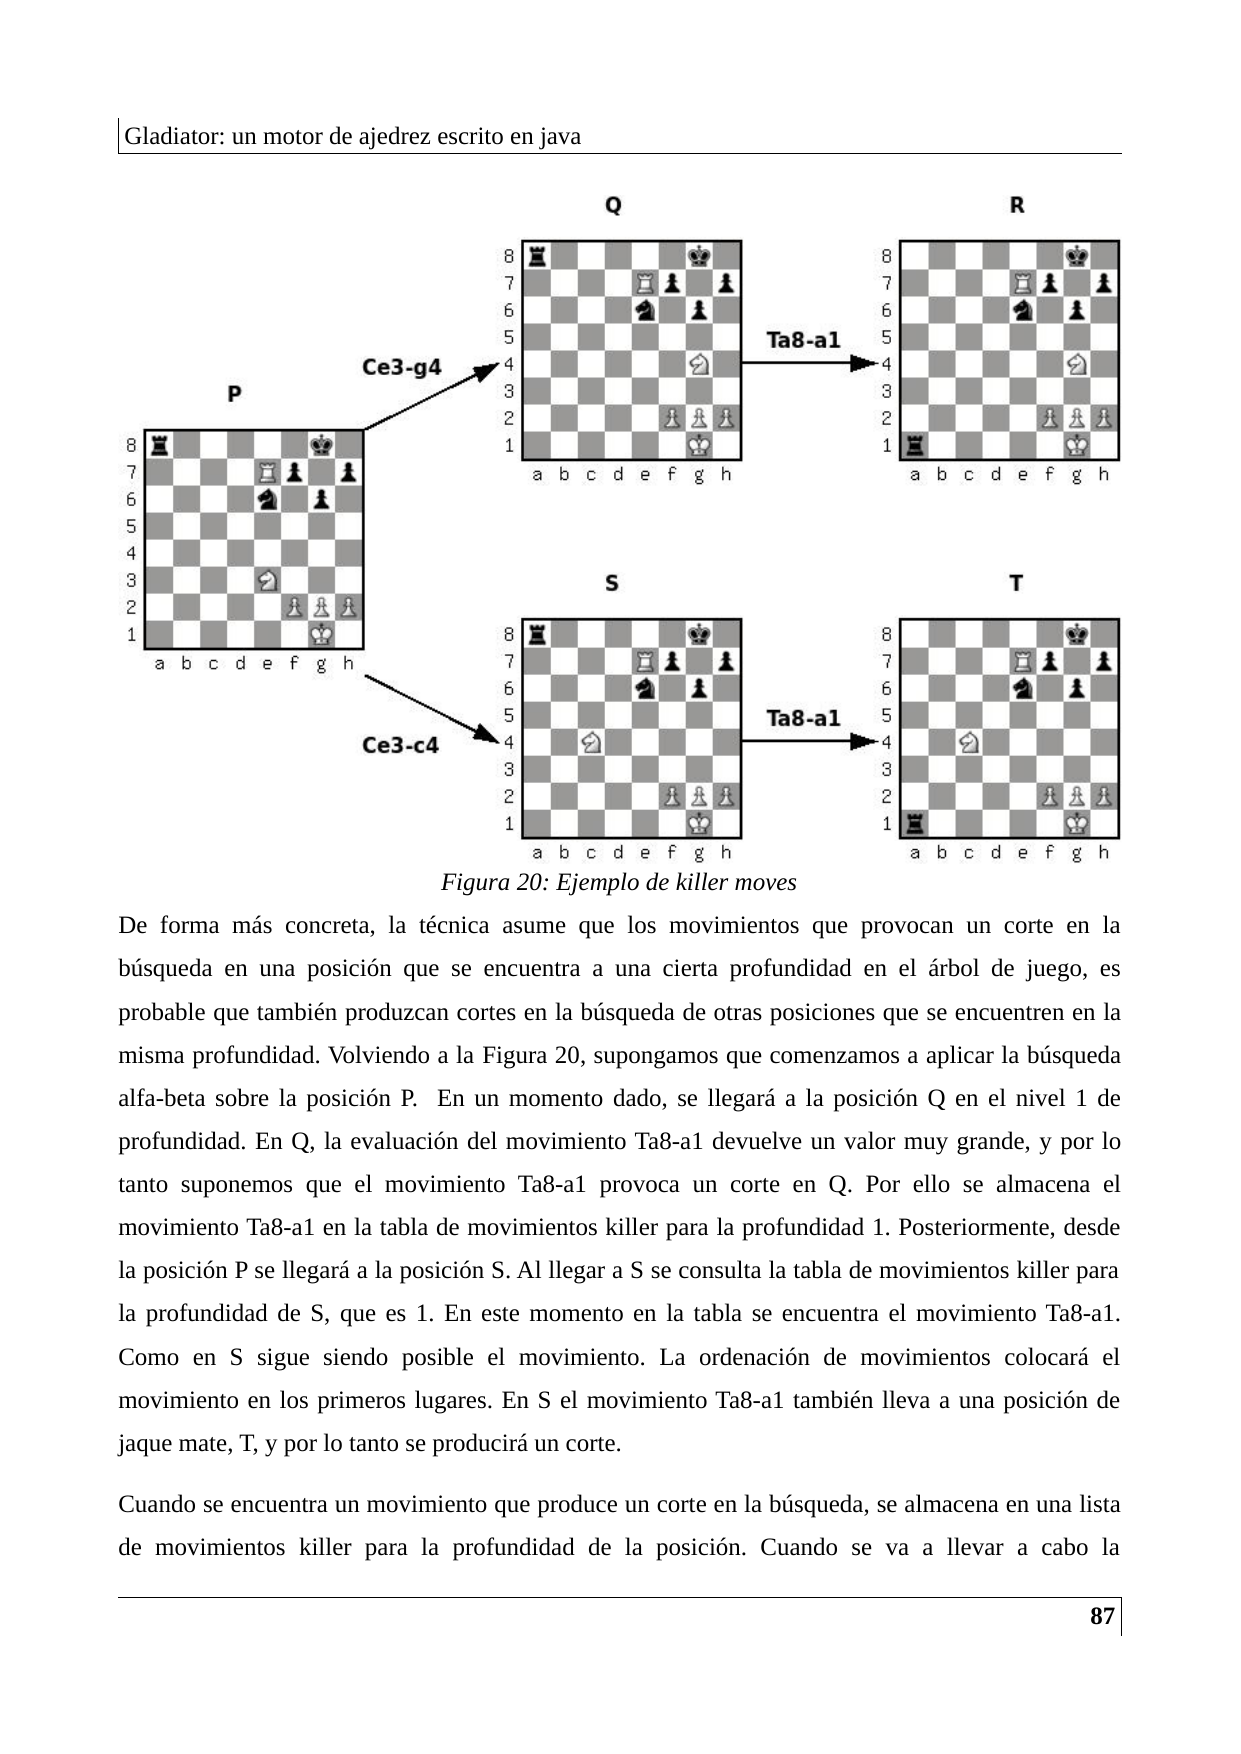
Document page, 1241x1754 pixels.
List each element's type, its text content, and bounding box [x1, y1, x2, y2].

text Cuando se encuentra un movimiento que produce un corte en la búsqueda, se almacena en una lista de movimientos killer para la profundidad de la posición. Cuando se va a llevar a cabo la [118, 1489, 1122, 1561]
text De forma más concreta, la técnica asume que los movimientos que provocan un corte en la búsqueda en una posición que se encuentra a una cierta profundidad en el árbol de juego, es probable que también produzcan cortes en la búsqueda de otras posiciones que se encuentren en la misma profundidad. Volviendo a la Figura 20, supongamos que comenzamos a aplicar la búsqueda alfa-beta sobre la posición P. En un momento dado, se llegará a la posición Q en el nivel 1 de profundidad. En Q, la evaluación del movimiento Ta8-a1 devuelve un valor muy grande, y por lo tanto suponemos que el movimiento Ta8-a1 provoca un corte en Q. Por ello se almacena el movimiento Ta8-a1 en la tabla de movimientos killer para la profundidad 1. Posteriormente, desde la posición P se llegará a la posición S. Al llegar a S se consulta la tabla de movimientos killer para la profundidad de S, que es 1. En este momento en la tabla se encuentra el movimiento Ta8-a1. Como en S sigue siendo posible el movimiento. La ordenación de movimientos colocará el movimiento en los primeros lugares. En S el movimiento Ta8-a1 también lleva a una posición de jaque mate, T, y por lo tanto se producirá un corte. [118, 896, 1122, 1457]
text Figura 20: Ejemplo de killer moves [118, 868, 1122, 896]
picture [118, 195, 1123, 868]
